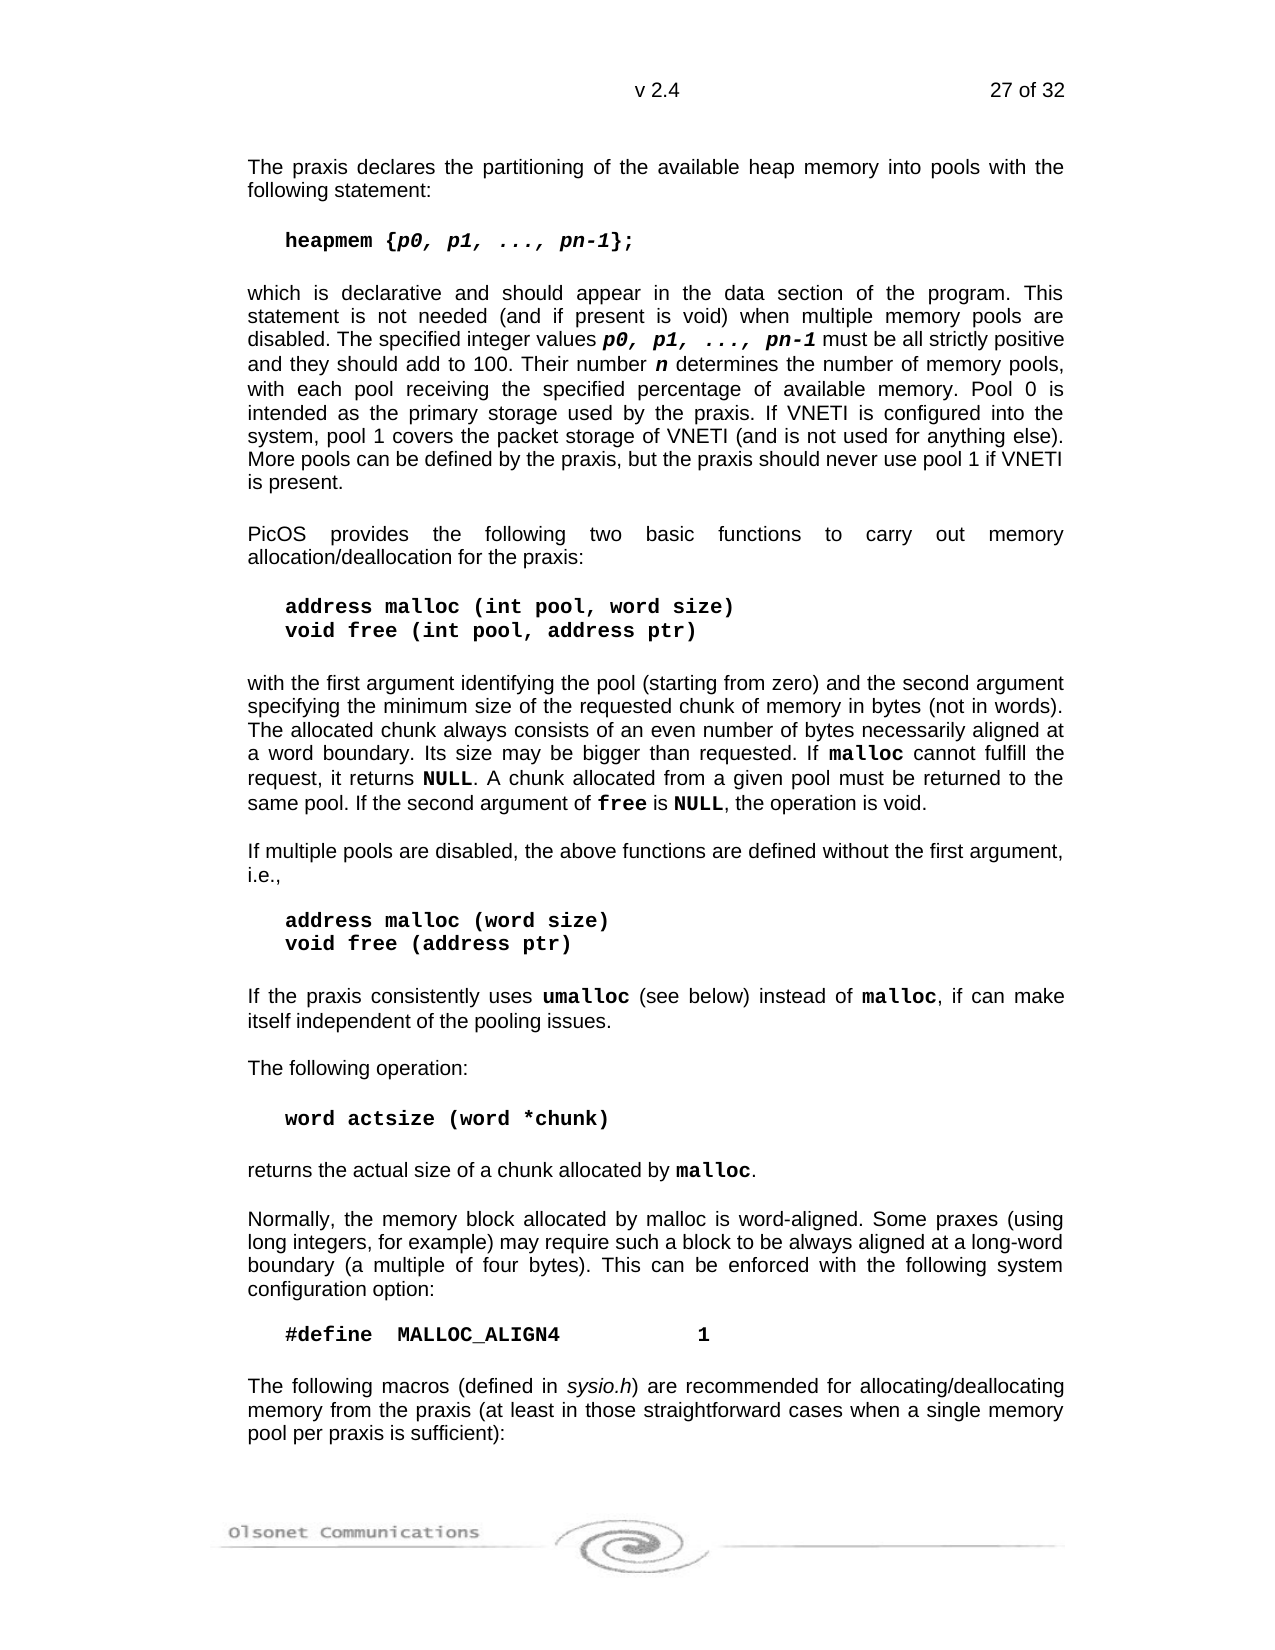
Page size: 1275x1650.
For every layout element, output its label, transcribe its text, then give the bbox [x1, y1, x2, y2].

text The following macros (defined in sysio.h) are recommended for allocating/deallocating memory from the praxis (at least in those straightforward cases when a single memory pool per praxis is sufficient): [247, 1375, 1065, 1445]
text word actsize (word *chunk) [285, 1107, 1065, 1131]
picture [210, 1504, 1065, 1596]
text with the first argument identifying the pool (starting from zero) and the second argument specifying the minimum size of the requested chunk of memory in bytes (not in words). The allocated chunk always consists of an even number of bytes necessarily aligned at a word boundary. Its size may be bigger than requested. If malloc cannot fulfill the request, it returns NULL. A chunk allocated from a given pool must be returned to the same pool. If the second argument of free is NULL, the operation is void. [247, 672, 1065, 817]
text #define MALLOC_ALIGN4 1 [247, 1323, 1065, 1347]
text Normally, the memory block allocated by malloc is word-aligned. Some praxes (using long integers, for example) may require such a block to be always aligned at a long-word boundary (a multiple of four bytes). This can be enforced with the following system configuration option: [247, 1207, 1065, 1300]
text PicOS provides the following two basic functions to carry out memory allocation/deallocation for the praxis: [247, 522, 1065, 568]
text address malloc (word size) [285, 909, 1065, 933]
text void free (int pool, address ptr) [210, 620, 1065, 644]
text address malloc (int pool, word size) [285, 596, 1065, 620]
text which is declarative and should appear in the data section of the program. This statement is not needed (and if present is void) when multiple memory pools are disabled. The specified integer values p0, p1, ..., pn-1 must be all strictly positive and they should add to 100. Their number n determines the number of memory pools, with each pool receiving the specified percentage of available memory. Pool 0 is intended as the primary storage used by the praxis. If VNETI is configured into the system, pool 1 covers the packet storage of VNETI (and is not used for anything else). More pools can be defined by the praxis, but the praxis should never use pool 1 if VNETI is present. [247, 281, 1065, 494]
text returns the actual size of a chunk allocated by malloc. [247, 1159, 1065, 1184]
text The following operation: [247, 1056, 1065, 1079]
text If multiple pools are disabled, the above functions are defined without the first argument, i.e., [247, 840, 1065, 886]
text heapmem {p0, p1, ..., pn-1}; [247, 230, 1065, 253]
text If the praxis consistently uses umalloc (see below) instead of malloc, if can make itself independent of the pooling issues. [247, 985, 1065, 1033]
text The praxis declares the partitioning of the available heap memory into pools with the following statement: [247, 155, 1065, 202]
text void free (address ptr) [285, 933, 1065, 957]
